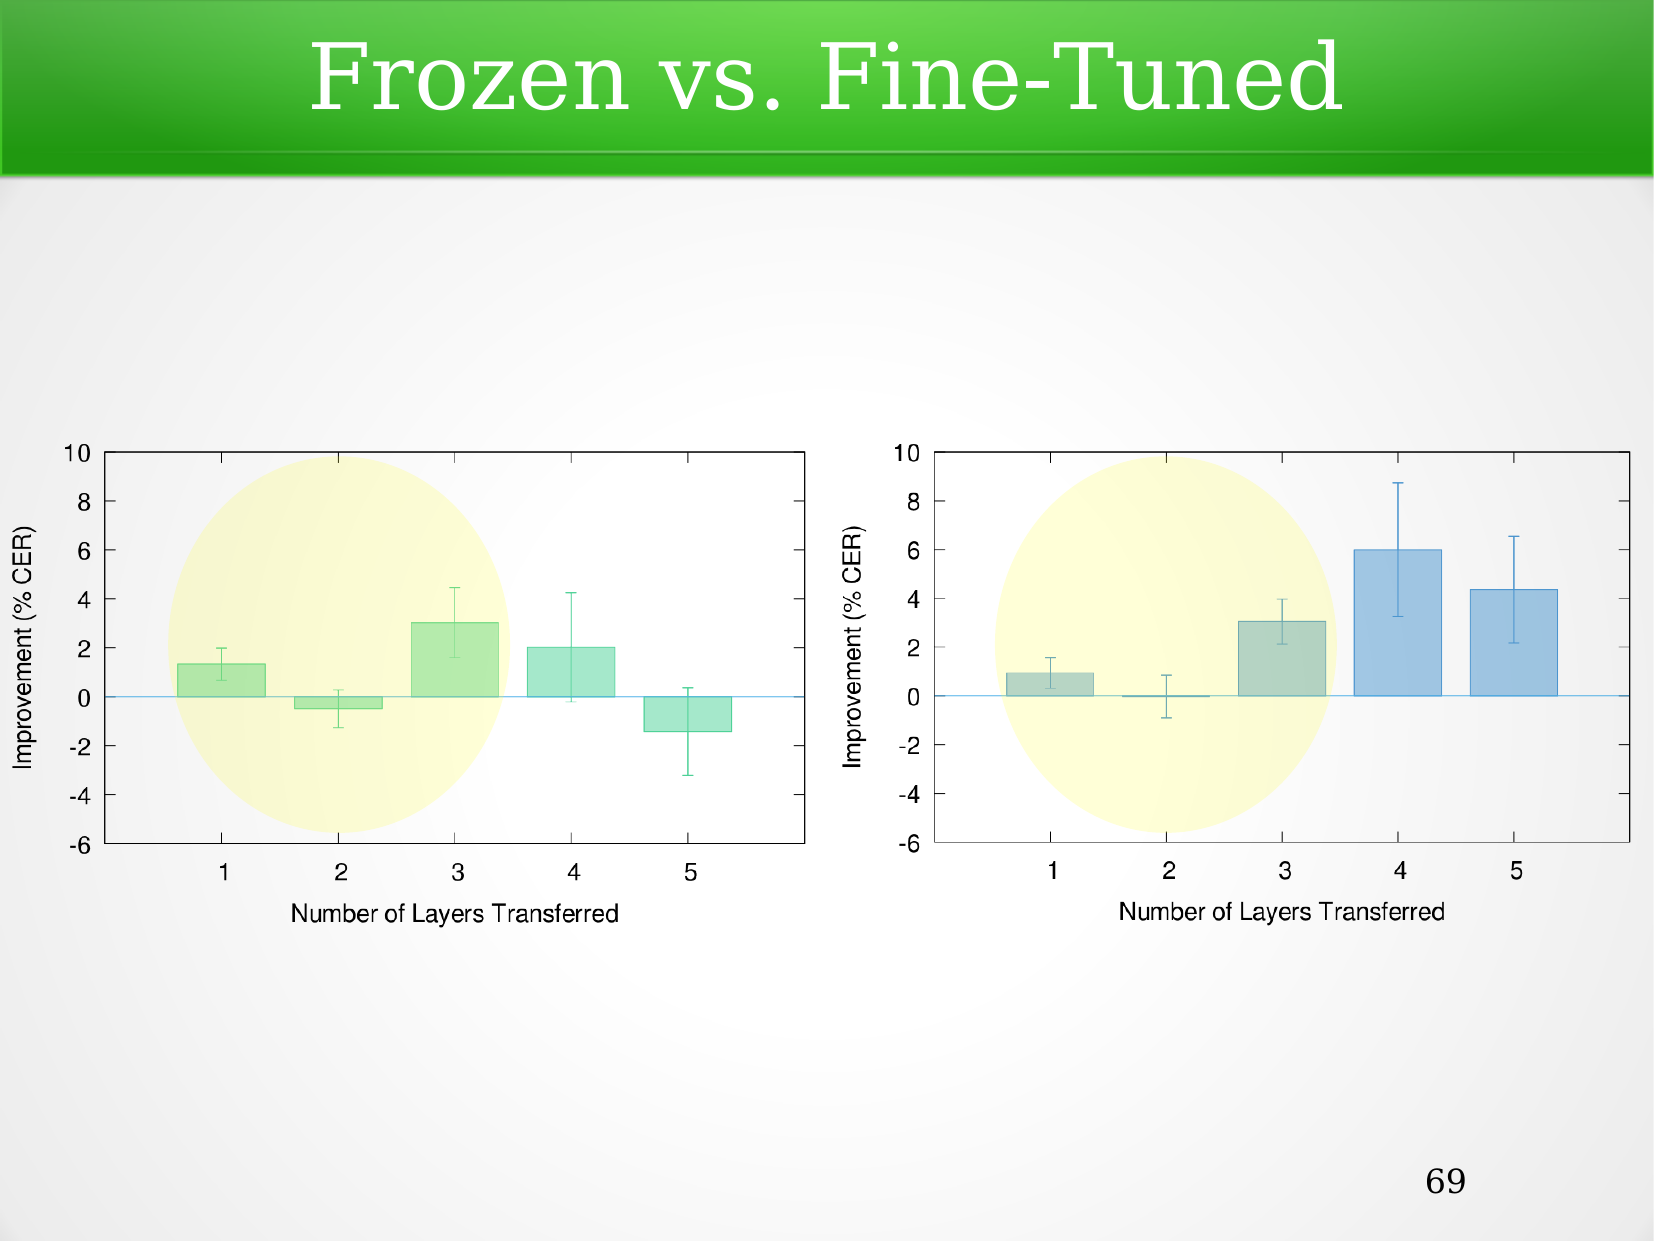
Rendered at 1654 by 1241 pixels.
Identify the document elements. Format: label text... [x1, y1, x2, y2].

text_box [168, 456, 511, 833]
picture [0, 0, 1654, 1241]
text_box [994, 456, 1337, 833]
title Frozen vs. Fine-Tuned [82, 11, 1571, 154]
